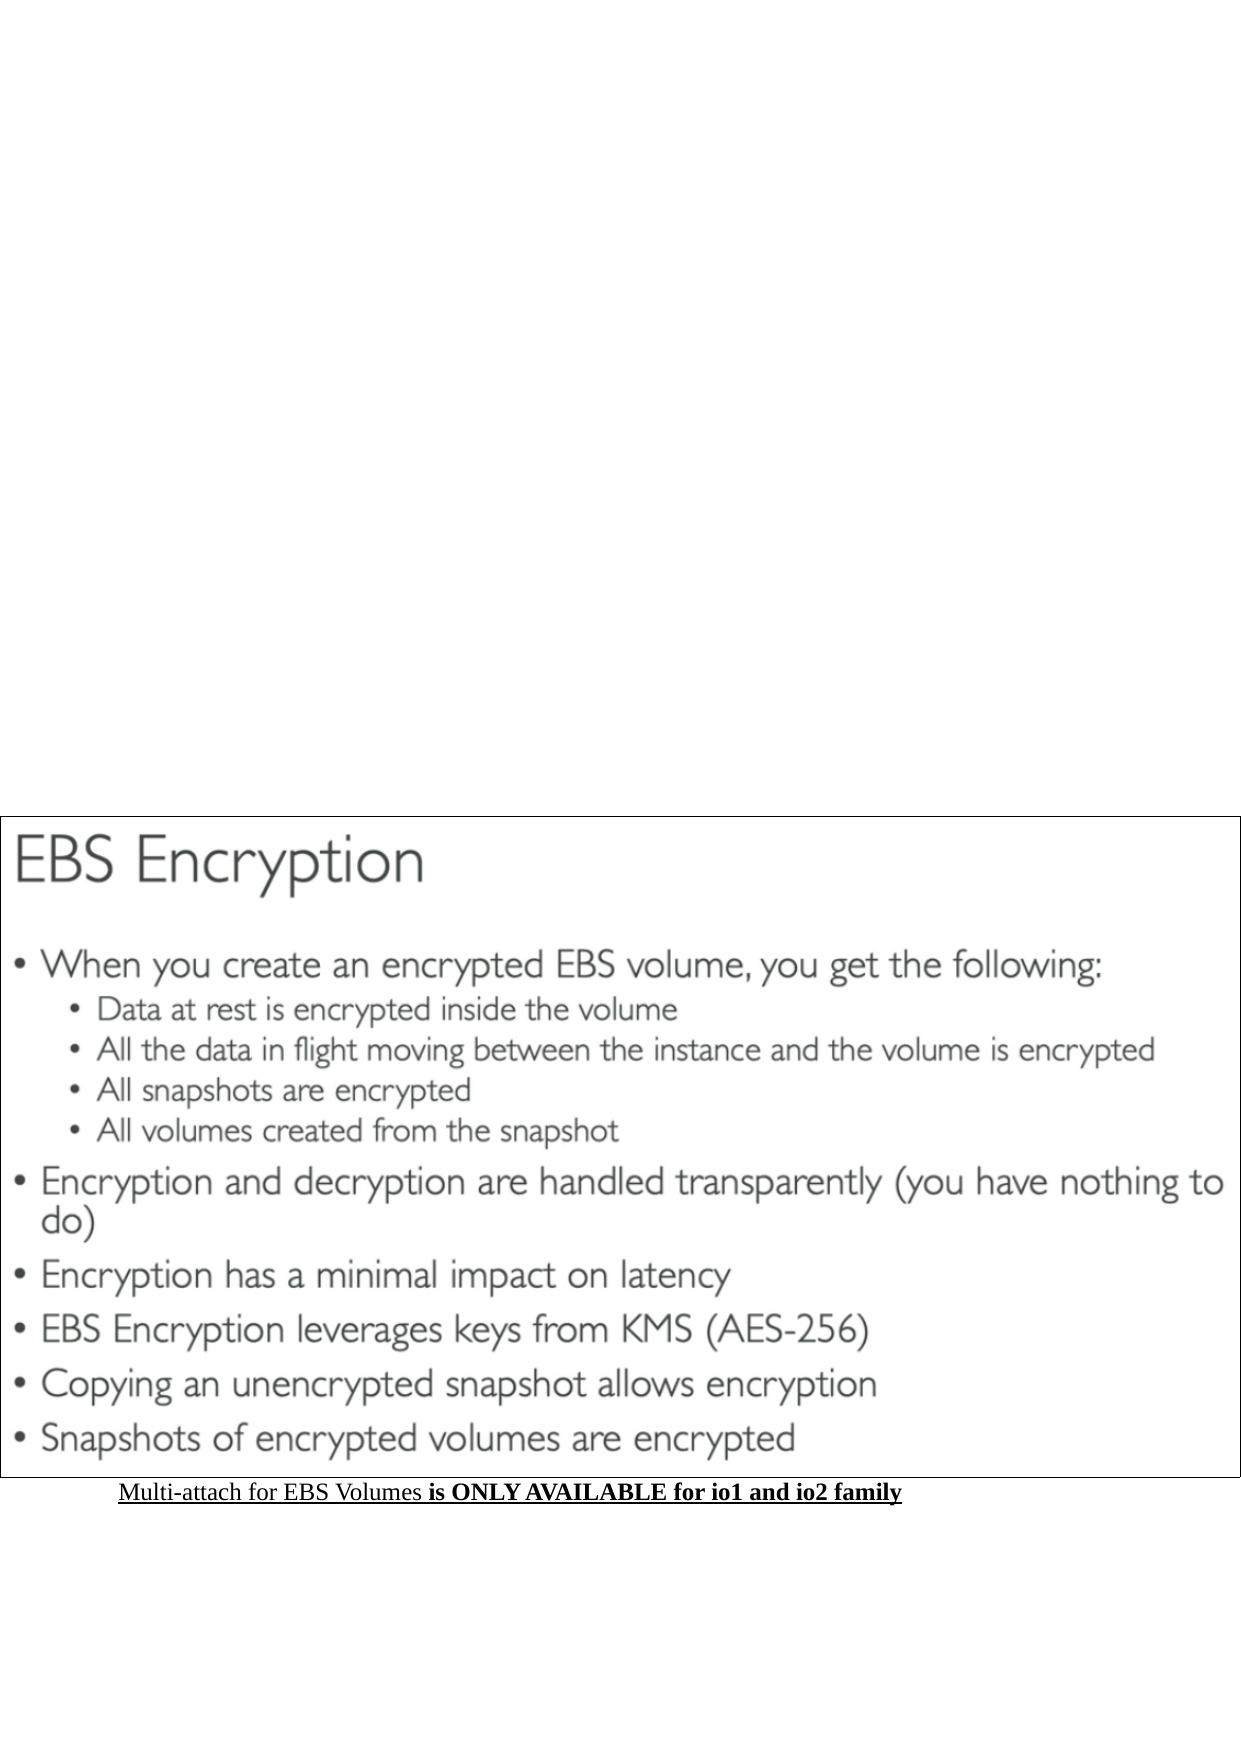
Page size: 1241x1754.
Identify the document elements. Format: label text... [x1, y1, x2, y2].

text Multi-attach for EBS Volumes is ONLY AVAILABLE for io1 and io2 family [118, 1478, 1122, 1506]
picture [3, 819, 1238, 1475]
text [118, 808, 1122, 816]
